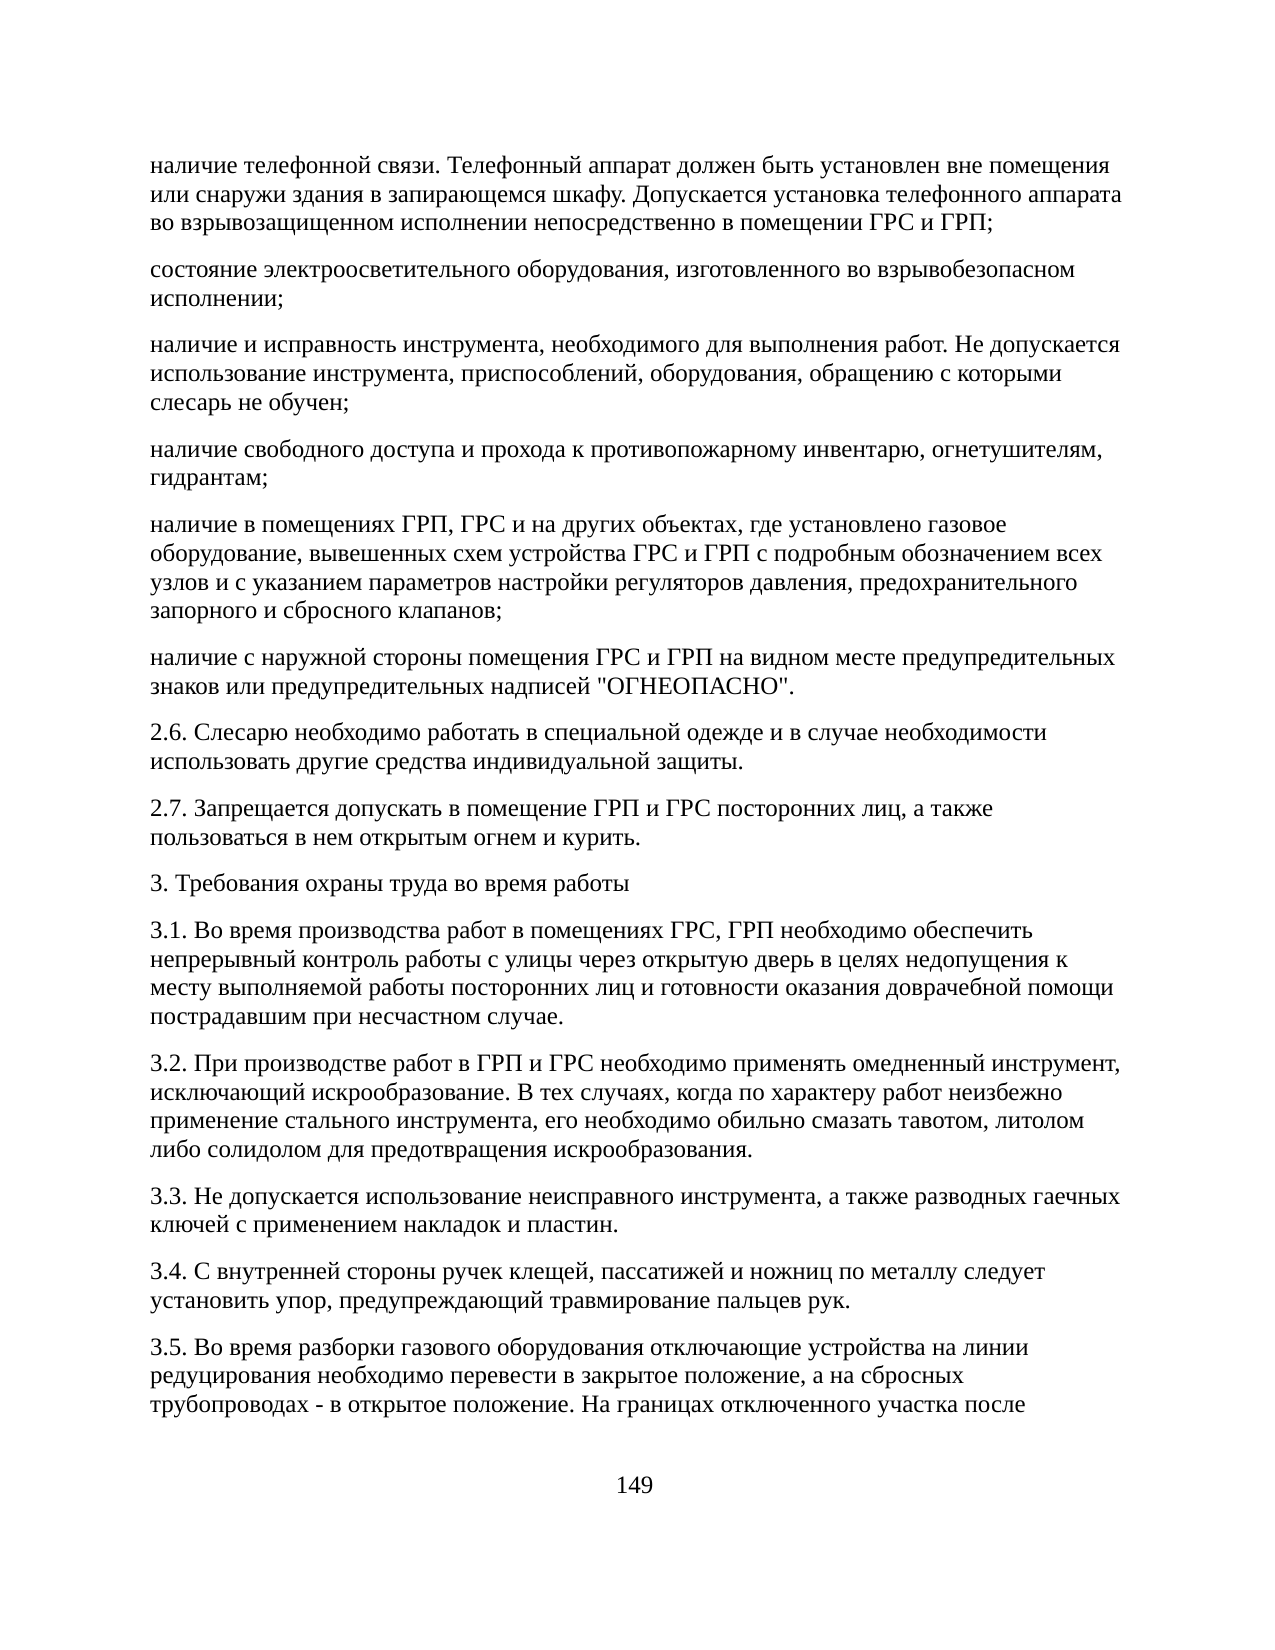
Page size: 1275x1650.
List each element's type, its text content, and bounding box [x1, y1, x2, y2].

text 2.7. Запрещается допускать в помещение ГРП и ГРС посторонних лиц, а также пользоваться в нем открытым огнем и курить. [150, 793, 1125, 850]
text наличие с наружной стороны помещения ГРС и ГРП на видном месте предупредительных знаков или предупредительных надписей "ОГНЕОПАСНО". [150, 642, 1125, 699]
text наличие телефонной связи. Телефонный аппарат должен быть установлен вне помещения или снаружи здания в запирающемся шкафу. Допускается установка телефонного аппарата во взрывозащищенном исполнении непосредственно в помещении ГРС и ГРП; [150, 150, 1125, 236]
text 3.3. Не допускается использование неисправного инструмента, а также разводных гаечных ключей с применением накладок и пластин. [150, 1181, 1125, 1238]
text наличие свободного доступа и прохода к противопожарному инвентарю, огнетушителям, гидрантам; [150, 434, 1125, 491]
text 2.6. Слесарю необходимо работать в специальной одежде и в случае необходимости использовать другие средства индивидуальной защиты. [150, 717, 1125, 775]
text 3.4. С внутренней стороны ручек клещей, пассатижей и ножниц по металлу следует установить упор, предупреждающий травмирование пальцев рук. [150, 1256, 1125, 1314]
text 3.2. При производстве работ в ГРП и ГРС необходимо применять омедненный инструмент, исключающий искрообразование. В тех случаях, когда по характеру работ неизбежно применение стального инструмента, его необходимо обильно смазать тавотом, литолом либо солидолом для предотвращения искрообразования. [150, 1048, 1125, 1163]
text 3.5. Во время разборки газового оборудования отключающие устройства на линии редуцирования необходимо перевести в закрытое положение, а на сбросных трубопроводах - в открытое положение. На границах отключенного участка после [150, 1332, 1125, 1418]
text состояние электроосветительного оборудования, изготовленного во взрывобезопасном исполнении; [150, 254, 1125, 312]
text 3. Требования охраны труда во время работы [150, 868, 1125, 897]
text 3.1. Во время производства работ в помещениях ГРС, ГРП необходимо обеспечить непрерывный контроль работы с улицы через открытую дверь в целях недопущения к месту выполняемой работы посторонних лиц и готовности оказания доврачебной помощи пострадавшим при несчастном случае. [150, 915, 1125, 1030]
text наличие и исправность инструмента, необходимого для выполнения работ. Не допускается использование инструмента, приспособлений, оборудования, обращению с которыми слесарь не обучен; [150, 329, 1125, 416]
text наличие в помещениях ГРП, ГРС и на других объектах, где установлено газовое оборудование, вывешенных схем устройства ГРС и ГРП с подробным обозначением всех узлов и с указанием параметров настройки регуляторов давления, предохранительного запорного и сбросного клапанов; [150, 509, 1125, 624]
